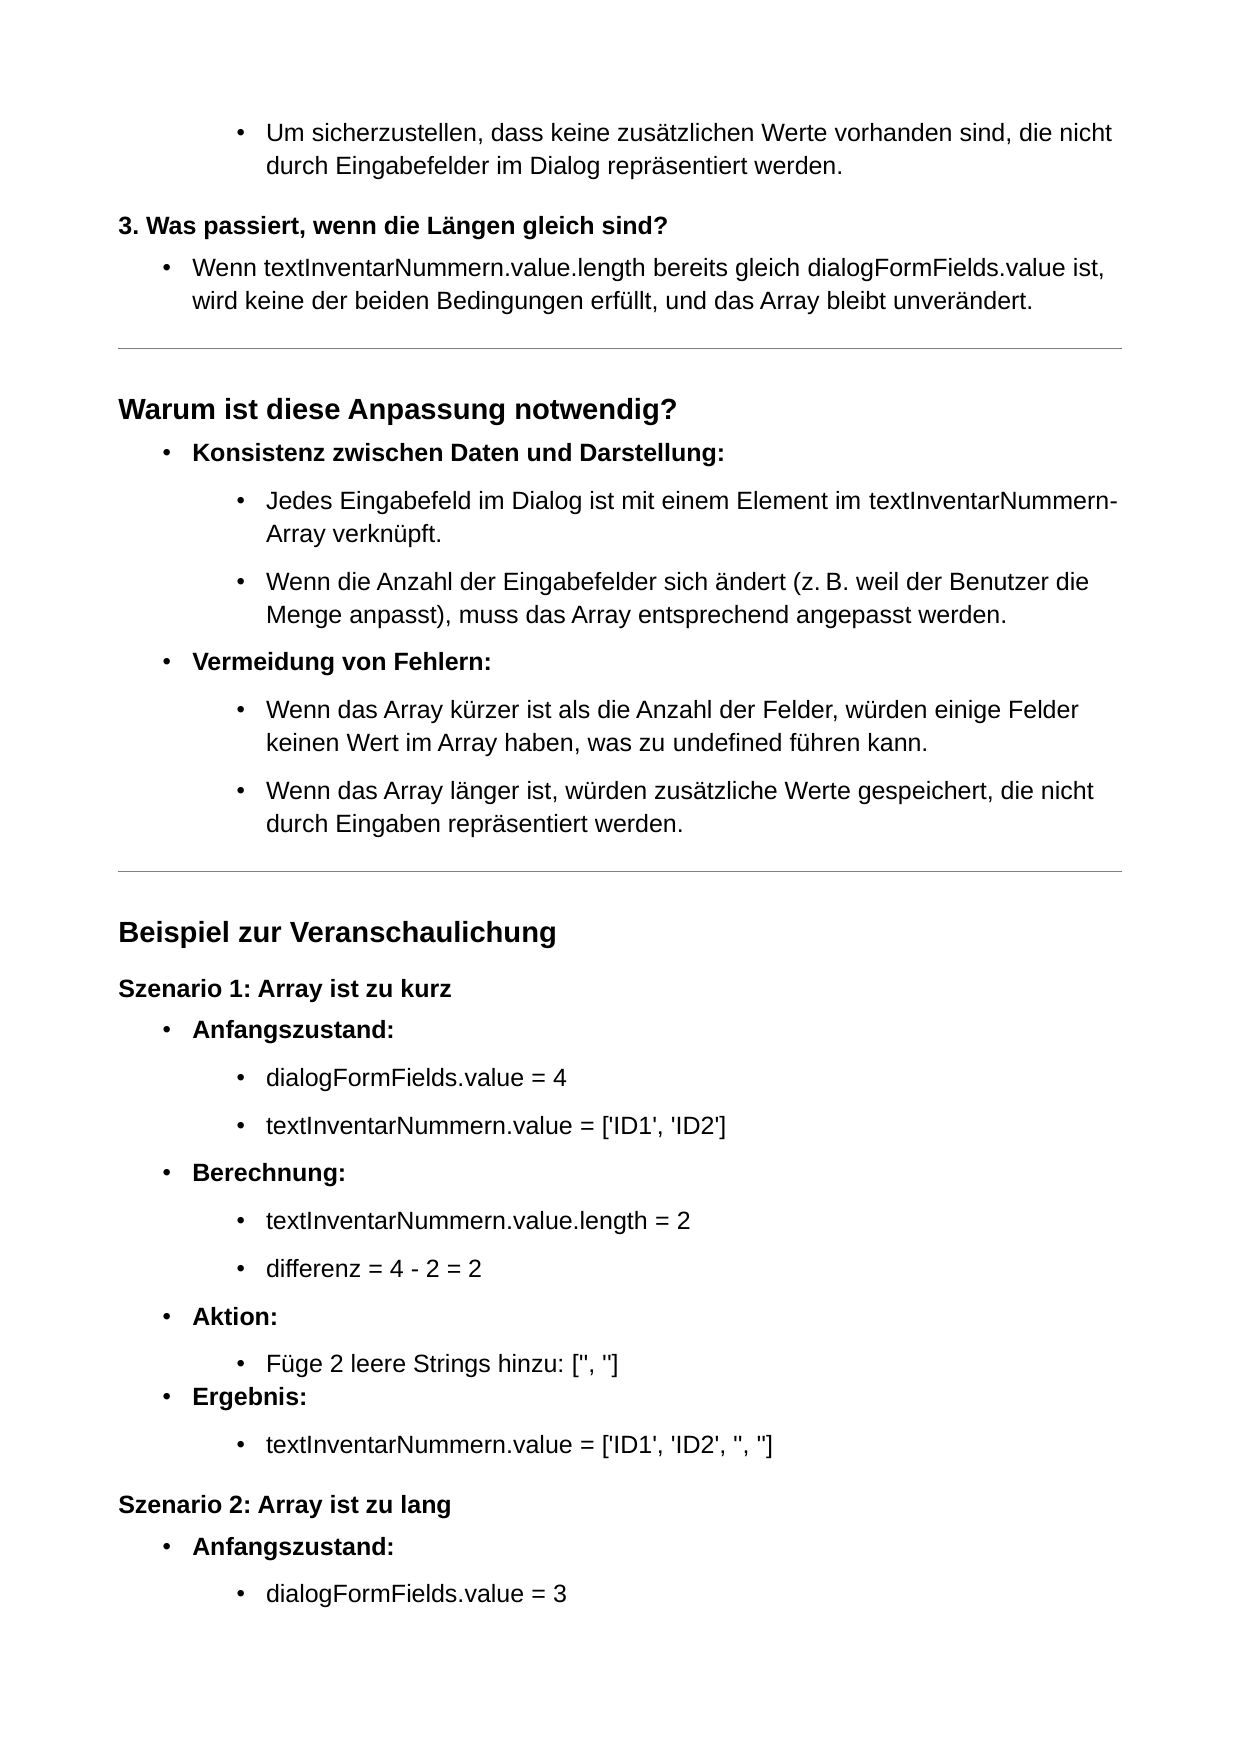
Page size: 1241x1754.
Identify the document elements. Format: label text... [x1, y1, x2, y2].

list Aktion: [162, 1301, 1122, 1330]
list Wenn das Array länger ist, würden zusätzliche Werte gespeichert, die nicht durch Eingaben repräsentiert werden. [236, 776, 1122, 838]
list Füge 2 leere Strings hinzu: ['', ''] [236, 1349, 1122, 1378]
list Wenn textInventarNummern.value.length bereits gleich dialogFormFields.value ist, wird keine der beiden Bedingungen erfüllt, und das Array bleibt unverändert. [162, 253, 1122, 314]
list Berechnung: [162, 1158, 1122, 1187]
list textInventarNummern.value = ['ID1', 'ID2'] [236, 1111, 1122, 1139]
subtitle 3. Was passiert, wenn die Längen gleich sind? [118, 211, 1122, 240]
list Um sicherzustellen, dass keine zusätzlichen Werte vorhanden sind, die nicht durch Eingabefelder im Dialog repräsentiert werden. [236, 118, 1122, 180]
list Wenn die Anzahl der Eingabefelder sich ändert (z. B. weil der Benutzer die Menge anpasst), muss das Array entsprechend angepasst werden. [236, 567, 1122, 628]
subtitle Beispiel zur Veranschaulichung [118, 915, 1122, 949]
subtitle Szenario 1: Array ist zu kurz [118, 974, 1122, 1003]
subtitle Szenario 2: Array ist zu lang [118, 1490, 1122, 1519]
list Konsistenz zwischen Daten und Darstellung: [162, 438, 1122, 467]
list textInventarNummern.value.length = 2 [236, 1206, 1122, 1235]
list Jedes Eingabefeld im Dialog ist mit einem Element im textInventarNummern-Array verknüpft. [236, 486, 1122, 548]
list Anfangszustand: [162, 1015, 1122, 1044]
list dialogFormFields.value = 4 [236, 1063, 1122, 1092]
list Anfangszustand: [162, 1531, 1122, 1560]
list Ergebnis: [162, 1382, 1122, 1411]
subtitle Warum ist diese Anpassung notwendig? [118, 392, 1122, 426]
list dialogFormFields.value = 3 [236, 1579, 1122, 1608]
list differenz = 4 - 2 = 2 [236, 1254, 1122, 1283]
list Vermeidung von Fehlern: [162, 647, 1122, 676]
list textInventarNummern.value = ['ID1', 'ID2', '', ''] [236, 1430, 1122, 1459]
list Wenn das Array kürzer ist als die Anzahl der Felder, würden einige Felder keinen Wert im Array haben, was zu undefined führen kann. [236, 695, 1122, 757]
